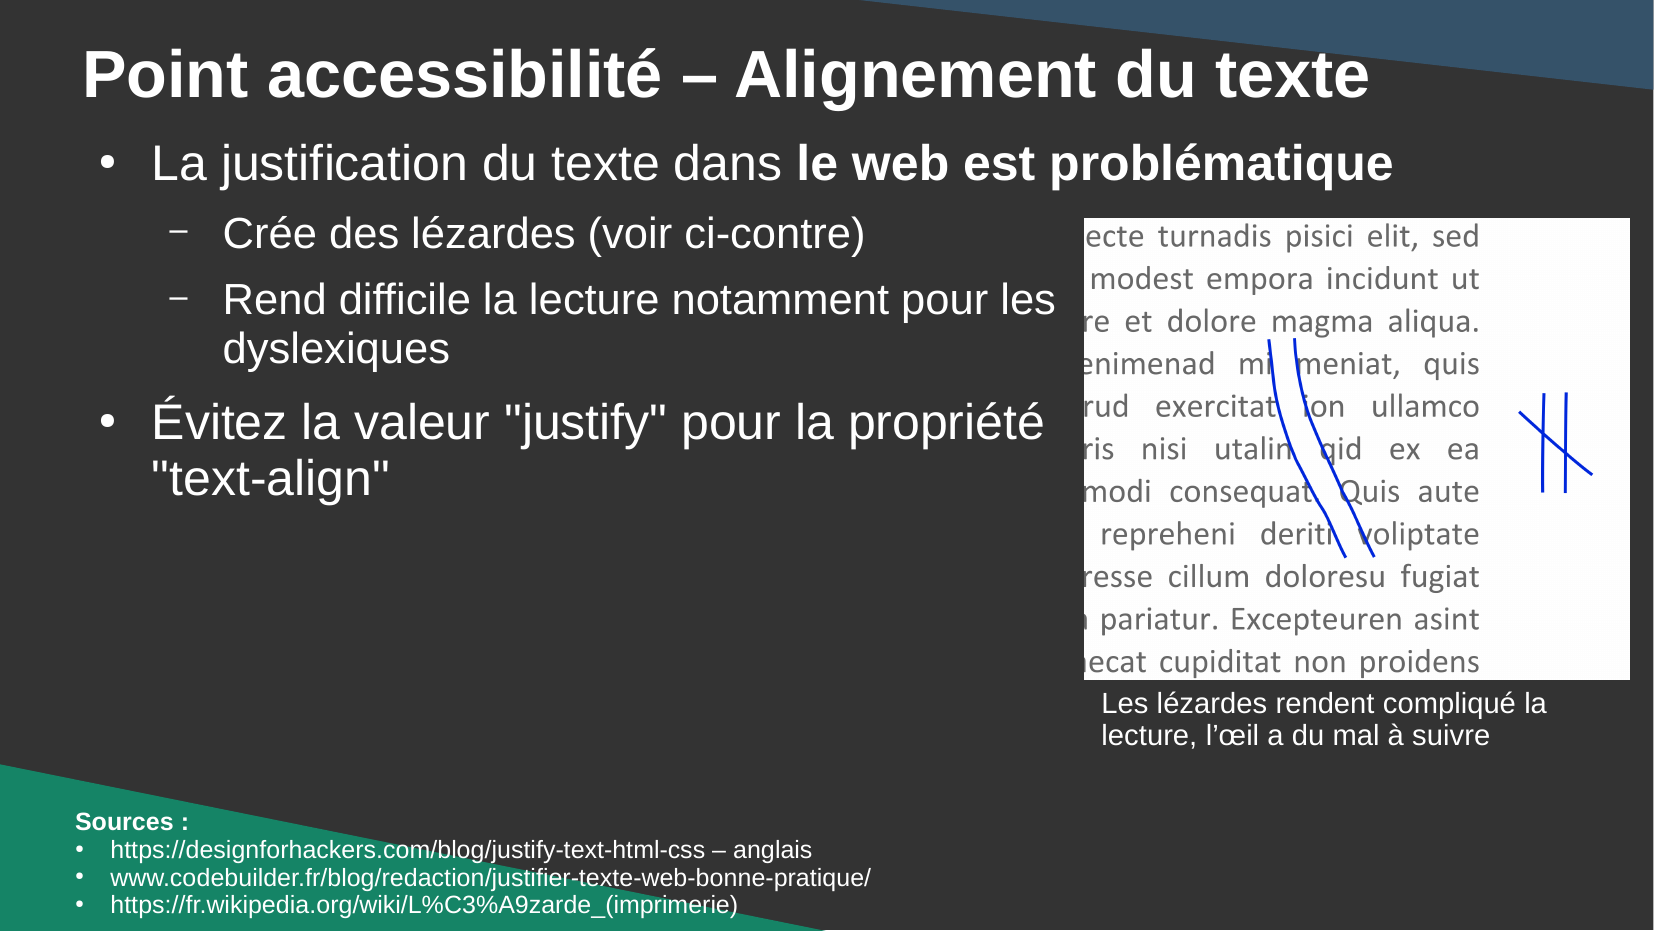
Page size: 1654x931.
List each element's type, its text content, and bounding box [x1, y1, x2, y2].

title Point accessibilité – Alignement du texte [82, 37, 1571, 122]
picture [1084, 218, 1630, 680]
list La justification du texte dans le web est problématique Crée des lézardes (voir ci-contre) Rend difficile la lecture notamment pour les dyslexiques Évitez la valeur "justify" pour la propriété "text-align" [80, 135, 1605, 638]
text_box [859, 0, 1654, 90]
text_box Sources : https://designforhackers.com/blog/justify-text-html-css – anglais www.codebuilder.fr/blog/redaction/justifier-texte-web-bonne-pratique/ https://fr.wikipedia.org/wiki/L%C3%A9zarde_(imprimerie) [60, 799, 1546, 931]
text_box Les lézardes rendent compliqué la lecture, l’œil a du mal à suivre [1086, 679, 1630, 760]
text_box [0, 764, 172, 931]
